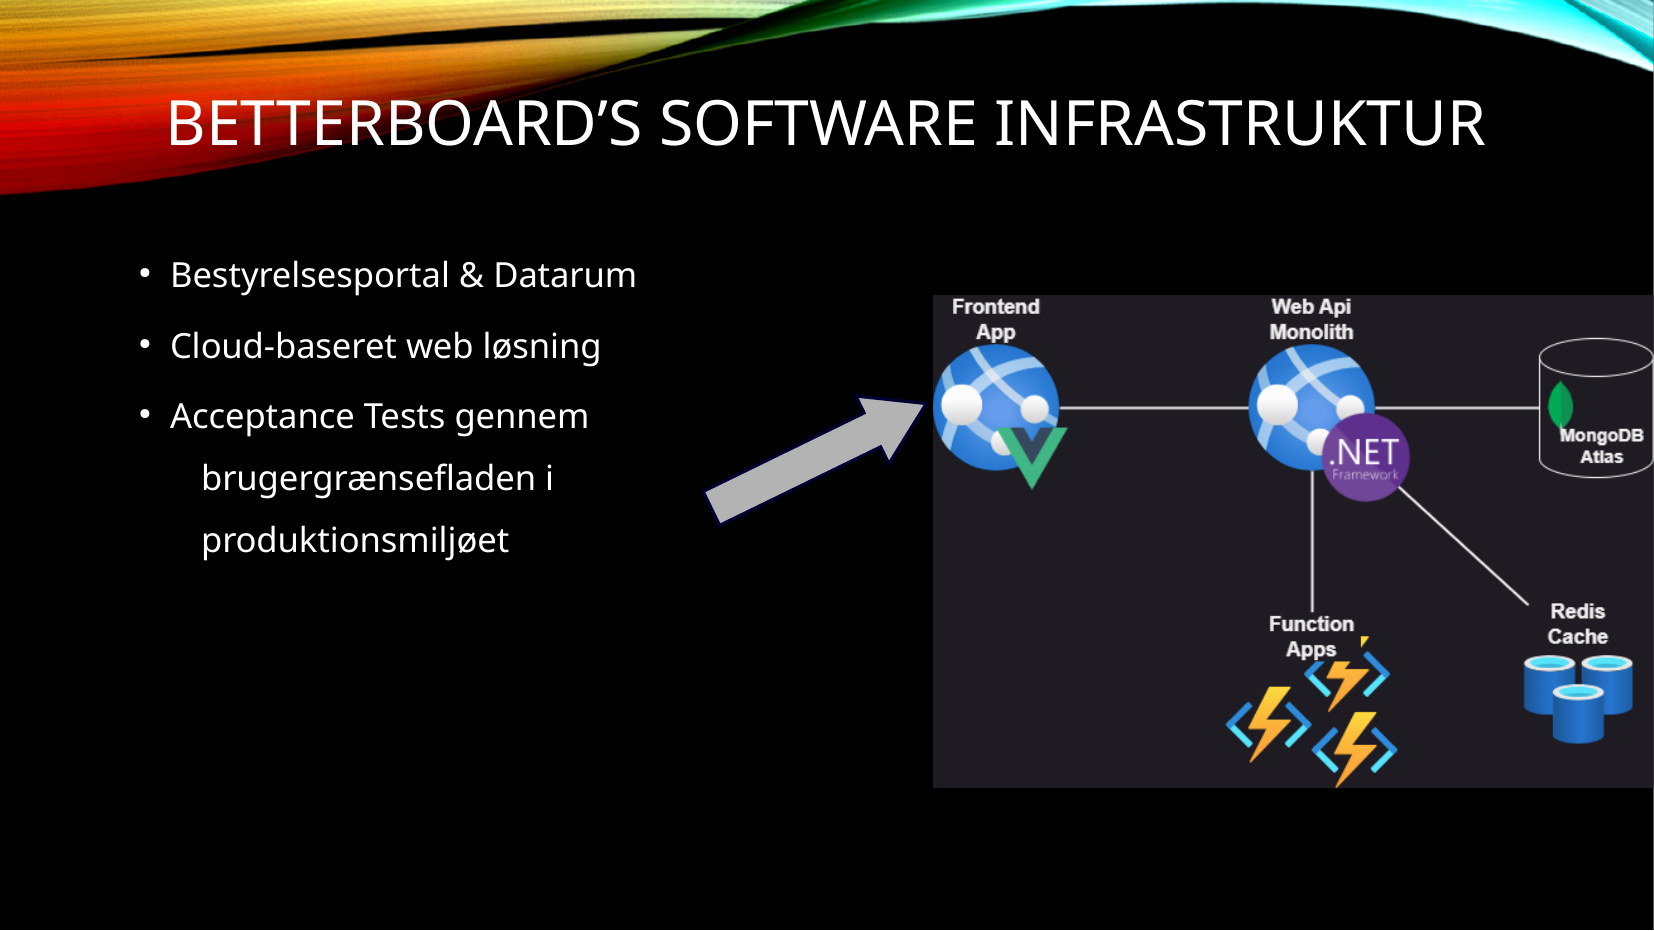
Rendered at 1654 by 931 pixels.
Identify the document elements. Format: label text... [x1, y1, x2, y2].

title BetterBoard’s Software Infrastruktur [0, 83, 1654, 168]
list Bestyrelsesportal & Datarum Cloud-baseret web løsning Acceptance Tests gennem brugergrænsefladen i produktionsmiljøet [0, 225, 721, 816]
text_box [703, 396, 927, 526]
picture [933, 295, 1654, 788]
